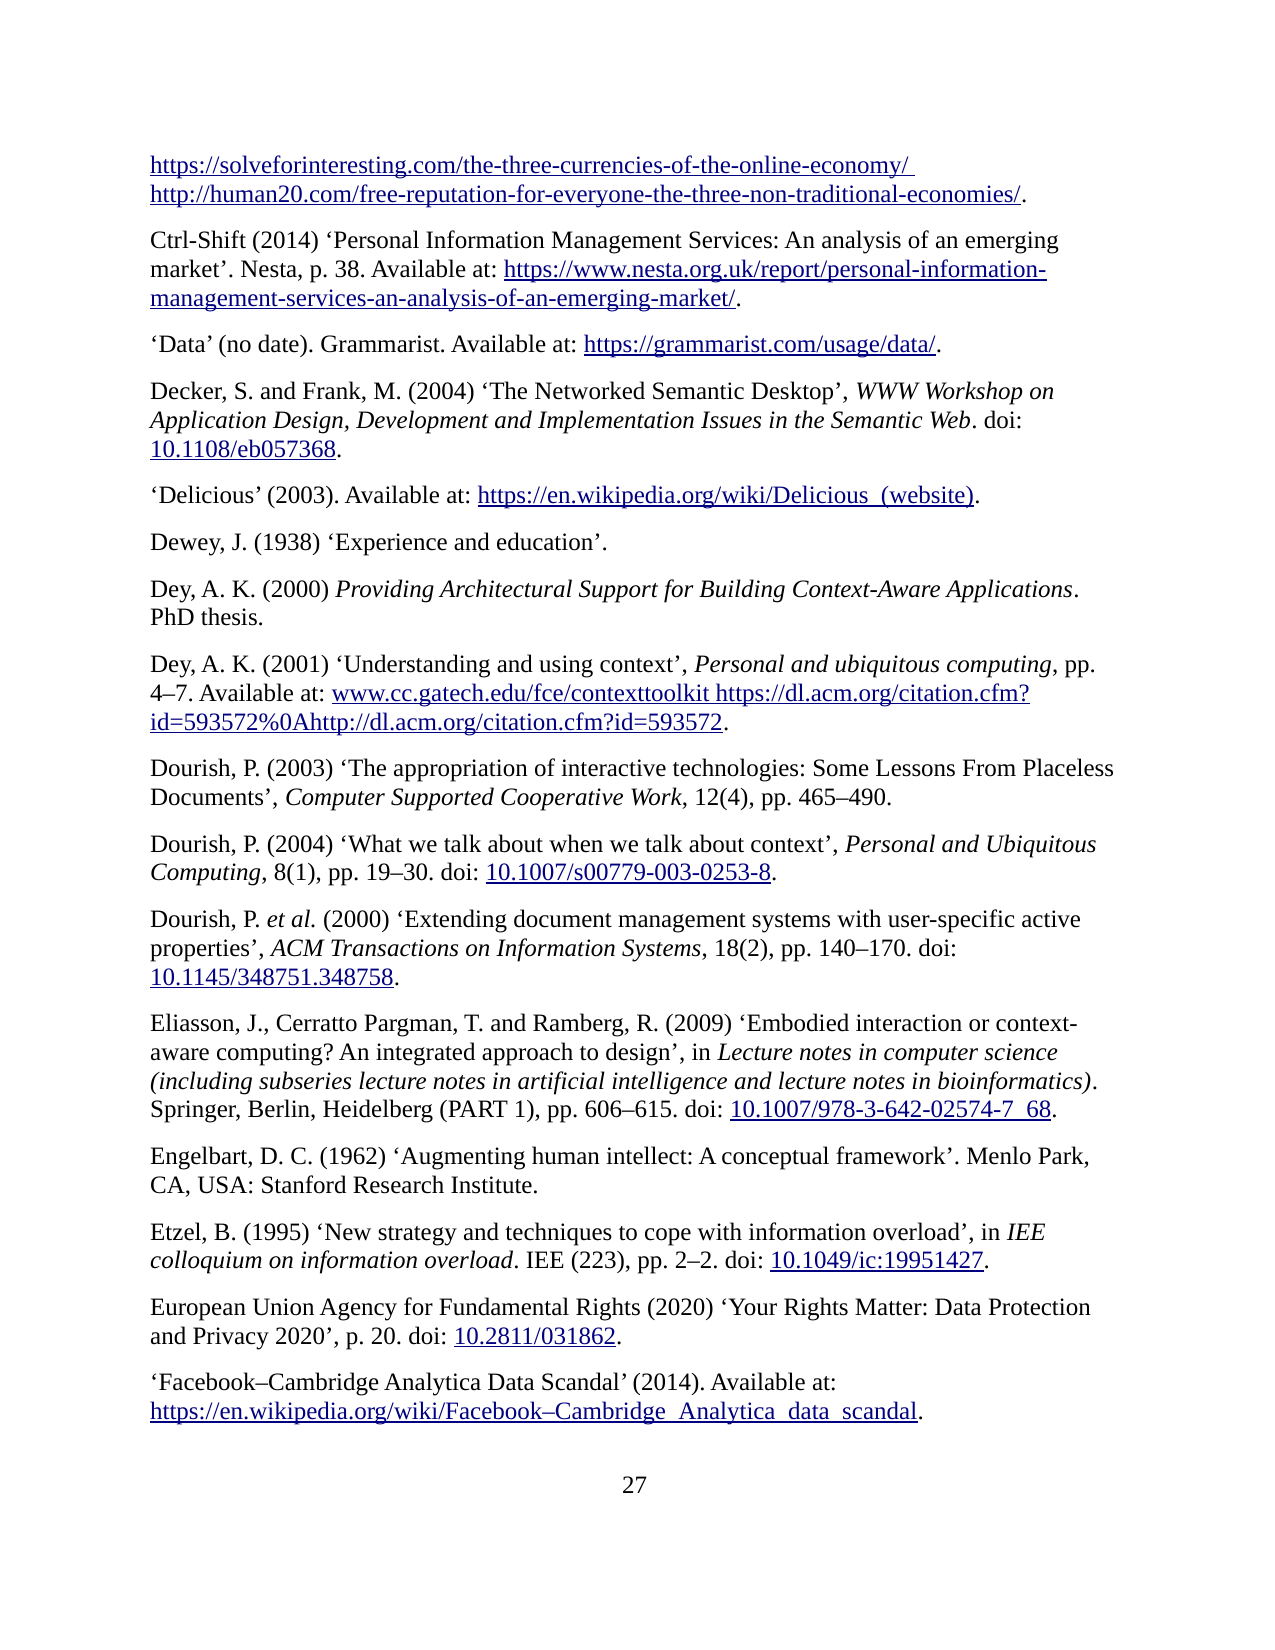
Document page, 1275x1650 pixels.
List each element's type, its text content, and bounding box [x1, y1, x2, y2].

text Eliasson, J., Cerratto Pargman, T. and Ramberg, R. (2009) ‘Embodied interaction or context-aware computing? An integrated approach to design’, in Lecture notes in computer science (including subseries lecture notes in artificial intelligence and lecture notes in bioinformatics). Springer, Berlin, Heidelberg (PART 1), pp. 606–615. doi: 10.1007/978-3-642-02574-7_68. [150, 1008, 1125, 1123]
text Ctrl-Shift (2014) ‘Personal Information Management Services: An analysis of an emerging market’. Nesta, p. 38. Available at: https://www.nesta.org.uk/report/personal-information-management-services-an-analysis-of-an-emerging-market/. [150, 225, 1125, 312]
text European Union Agency for Fundamental Rights (2020) ‘Your Rights Matter: Data Protection and Privacy 2020’, p. 20. doi: 10.2811/031862. [150, 1292, 1125, 1349]
text ‘Delicious’ (2003). Available at: https://en.wikipedia.org/wiki/Delicious_(website). [150, 480, 1125, 509]
text Dourish, P. et al. (2000) ‘Extending document management systems with user-specific active properties’, ACM Transactions on Information Systems, 18(2), pp. 140–170. doi: 10.1145/348751.348758. [150, 904, 1125, 990]
text Engelbart, D. C. (1962) ‘Augmenting human intellect: A conceptual framework’. Menlo Park, CA, USA: Stanford Research Institute. [150, 1141, 1125, 1199]
text Dourish, P. (2004) ‘What we talk about when we talk about context’, Personal and Ubiquitous Computing, 8(1), pp. 19–30. doi: 10.1007/s00779-003-0253-8. [150, 829, 1125, 886]
text ‘Data’ (no date). Grammarist. Available at: https://grammarist.com/usage/data/. [150, 329, 1125, 358]
text Dewey, J. (1938) ‘Experience and education’. [150, 527, 1125, 556]
text https://solveforinteresting.com/the-three-currencies-of-the-online-economy/ http://human20.com/free-reputation-for-everyone-the-three-non-traditional-economies/. [150, 150, 1125, 207]
text ‘Facebook–Cambridge Analytica Data Scandal’ (2014). Available at: https://en.wikipedia.org/wiki/Facebook–Cambridge_Analytica_data_scandal. [150, 1367, 1125, 1425]
text Etzel, B. (1995) ‘New strategy and techniques to cope with information overload’, in IEE colloquium on information overload. IEE (223), pp. 2–2. doi: 10.1049/ic:19951427. [150, 1217, 1125, 1274]
text Dey, A. K. (2000) Providing Architectural Support for Building Context-Aware Applications. PhD thesis. [150, 574, 1125, 631]
text Decker, S. and Frank, M. (2004) ‘The Networked Semantic Desktop’, WWW Workshop on Application Design, Development and Implementation Issues in the Semantic Web. doi: 10.1108/eb057368. [150, 376, 1125, 462]
text Dey, A. K. (2001) ‘Understanding and using context’, Personal and ubiquitous computing, pp. 4–7. Available at: www.cc.gatech.edu/fce/contexttoolkit https://dl.acm.org/citation.cfm?id=593572%0Ahttp://dl.acm.org/citation.cfm?id=593572. [150, 649, 1125, 735]
text Dourish, P. (2003) ‘The appropriation of interactive technologies: Some Lessons From Placeless Documents’, Computer Supported Cooperative Work, 12(4), pp. 465–490. [150, 753, 1125, 811]
